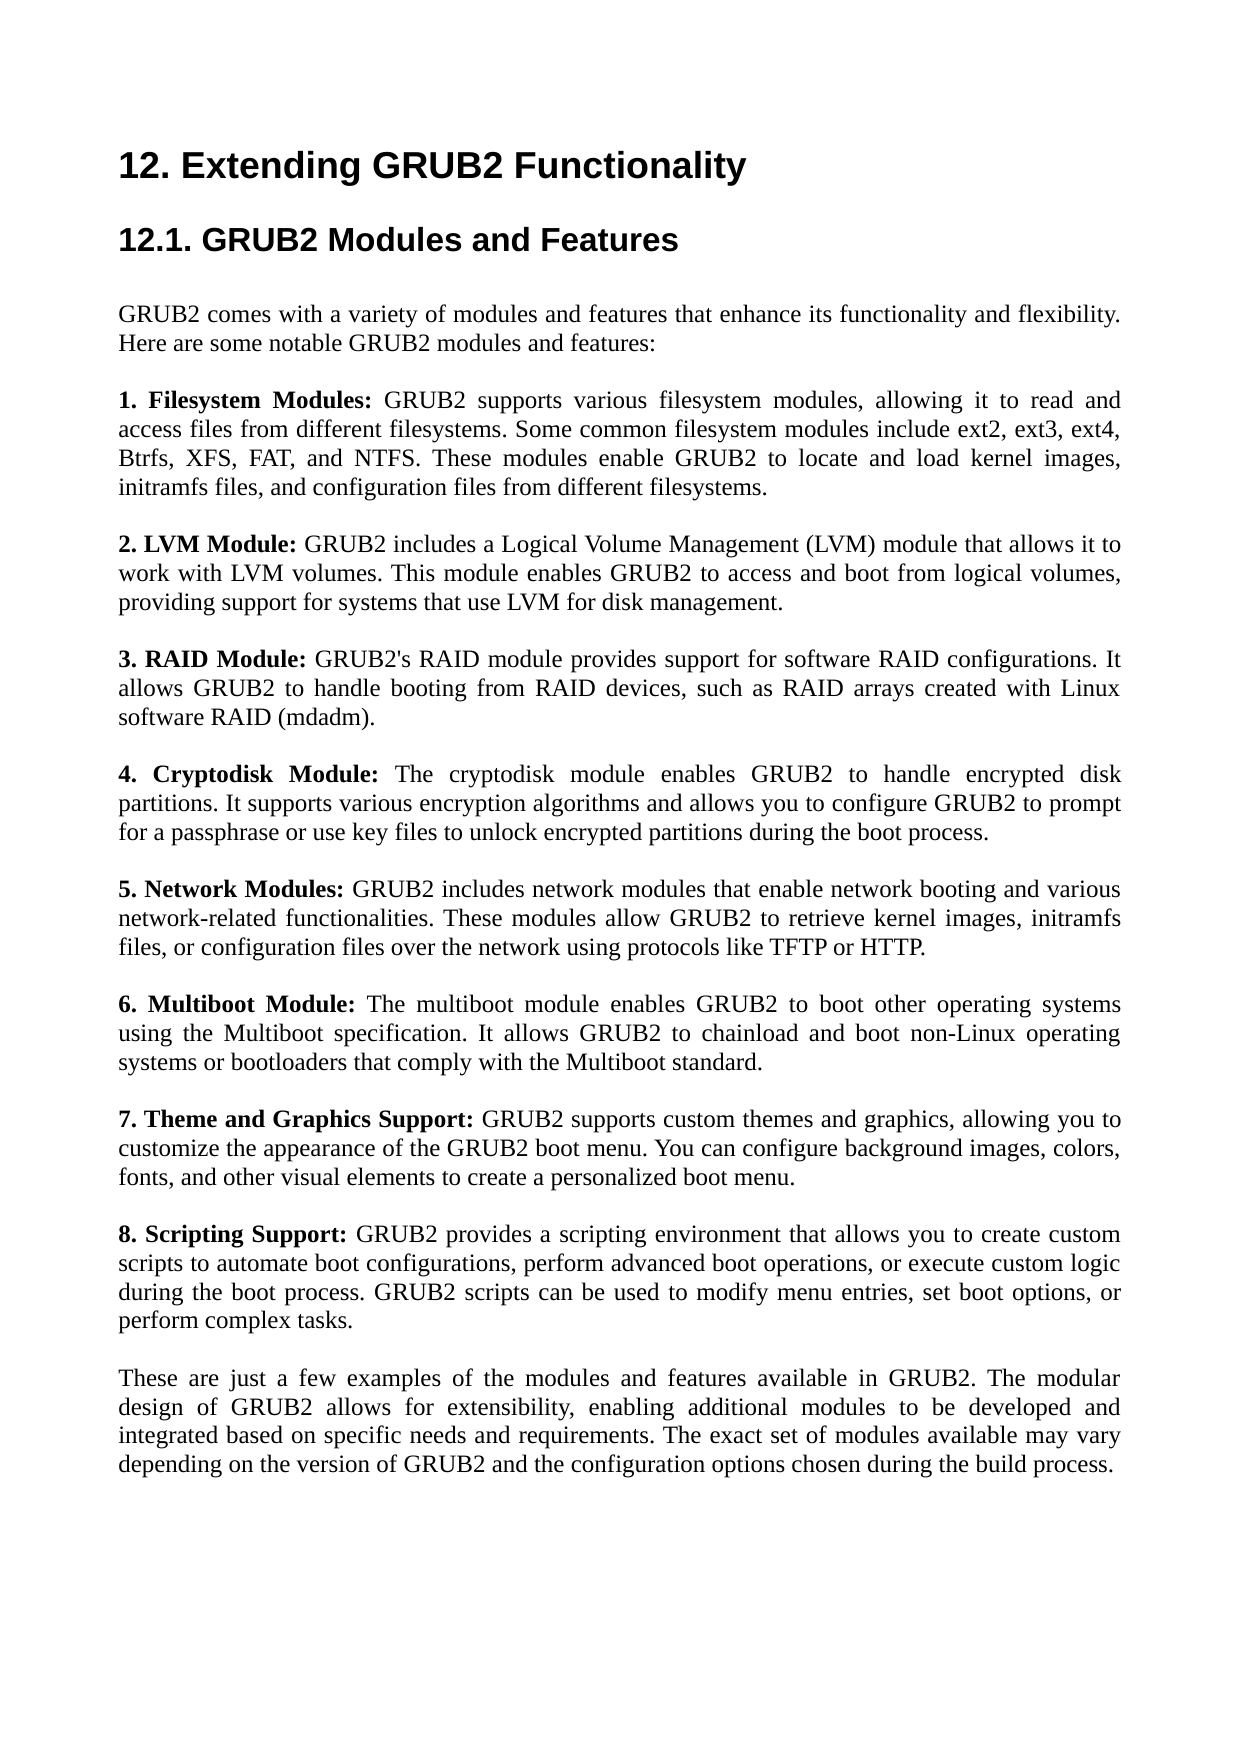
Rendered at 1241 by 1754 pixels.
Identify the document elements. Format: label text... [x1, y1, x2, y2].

text GRUB2 comes with a variety of modules and features that enhance its functionality and flexibility. Here are some notable GRUB2 modules and features: [118, 299, 1122, 357]
text 6. Multiboot Module: The multiboot module enables GRUB2 to boot other operating systems using the Multiboot specification. It allows GRUB2 to chainload and boot non-Linux operating systems or bootloaders that comply with the Multiboot standard. [118, 989, 1122, 1076]
text 4. Cryptodisk Module: The cryptodisk module enables GRUB2 to handle encrypted disk partitions. It supports various encryption algorithms and allows you to configure GRUB2 to prompt for a passphrase or use key files to unlock encrypted partitions during the boot process. [118, 759, 1122, 846]
text These are just a few examples of the modules and features available in GRUB2. The modular design of GRUB2 allows for extensibility, enabling additional modules to be developed and integrated based on specific needs and requirements. The exact set of modules available may vary depending on the version of GRUB2 and the configuration options chosen during the build process. [118, 1363, 1122, 1478]
text 2. LVM Module: GRUB2 includes a Logical Volume Management (LVM) module that allows it to work with LVM volumes. This module enables GRUB2 to access and boot from logical volumes, providing support for systems that use LVM for disk management. [118, 529, 1122, 616]
text 8. Scripting Support: GRUB2 provides a scripting environment that allows you to create custom scripts to automate boot configurations, perform advanced boot operations, or execute custom logic during the boot process. GRUB2 scripts can be used to modify menu entries, set boot options, or perform complex tasks. [118, 1219, 1122, 1334]
text 5. Network Modules: GRUB2 includes network modules that enable network booting and various network-related functionalities. These modules allow GRUB2 to retrieve kernel images, initramfs files, or configuration files over the network using protocols like TFTP or HTTP. [118, 874, 1122, 961]
text 7. Theme and Graphics Support: GRUB2 supports custom themes and graphics, allowing you to customize the appearance of the GRUB2 boot menu. You can configure background images, colors, fonts, and other visual elements to create a personalized boot menu. [118, 1104, 1122, 1191]
subtitle 12.1. GRUB2 Modules and Features [118, 219, 1122, 258]
text 3. RAID Module: GRUB2's RAID module provides support for software RAID configurations. It allows GRUB2 to handle booting from RAID devices, such as RAID arrays created with Linux software RAID (mdadm). [118, 644, 1122, 731]
text 1. Filesystem Modules: GRUB2 supports various filesystem modules, allowing it to read and access files from different filesystems. Some common filesystem modules include ext2, ext3, ext4, Btrfs, XFS, FAT, and NTFS. These modules enable GRUB2 to locate and load kernel images, initramfs files, and configuration files from different filesystems. [118, 386, 1122, 501]
subtitle 12. Extending GRUB2 Functionality [118, 143, 1122, 186]
